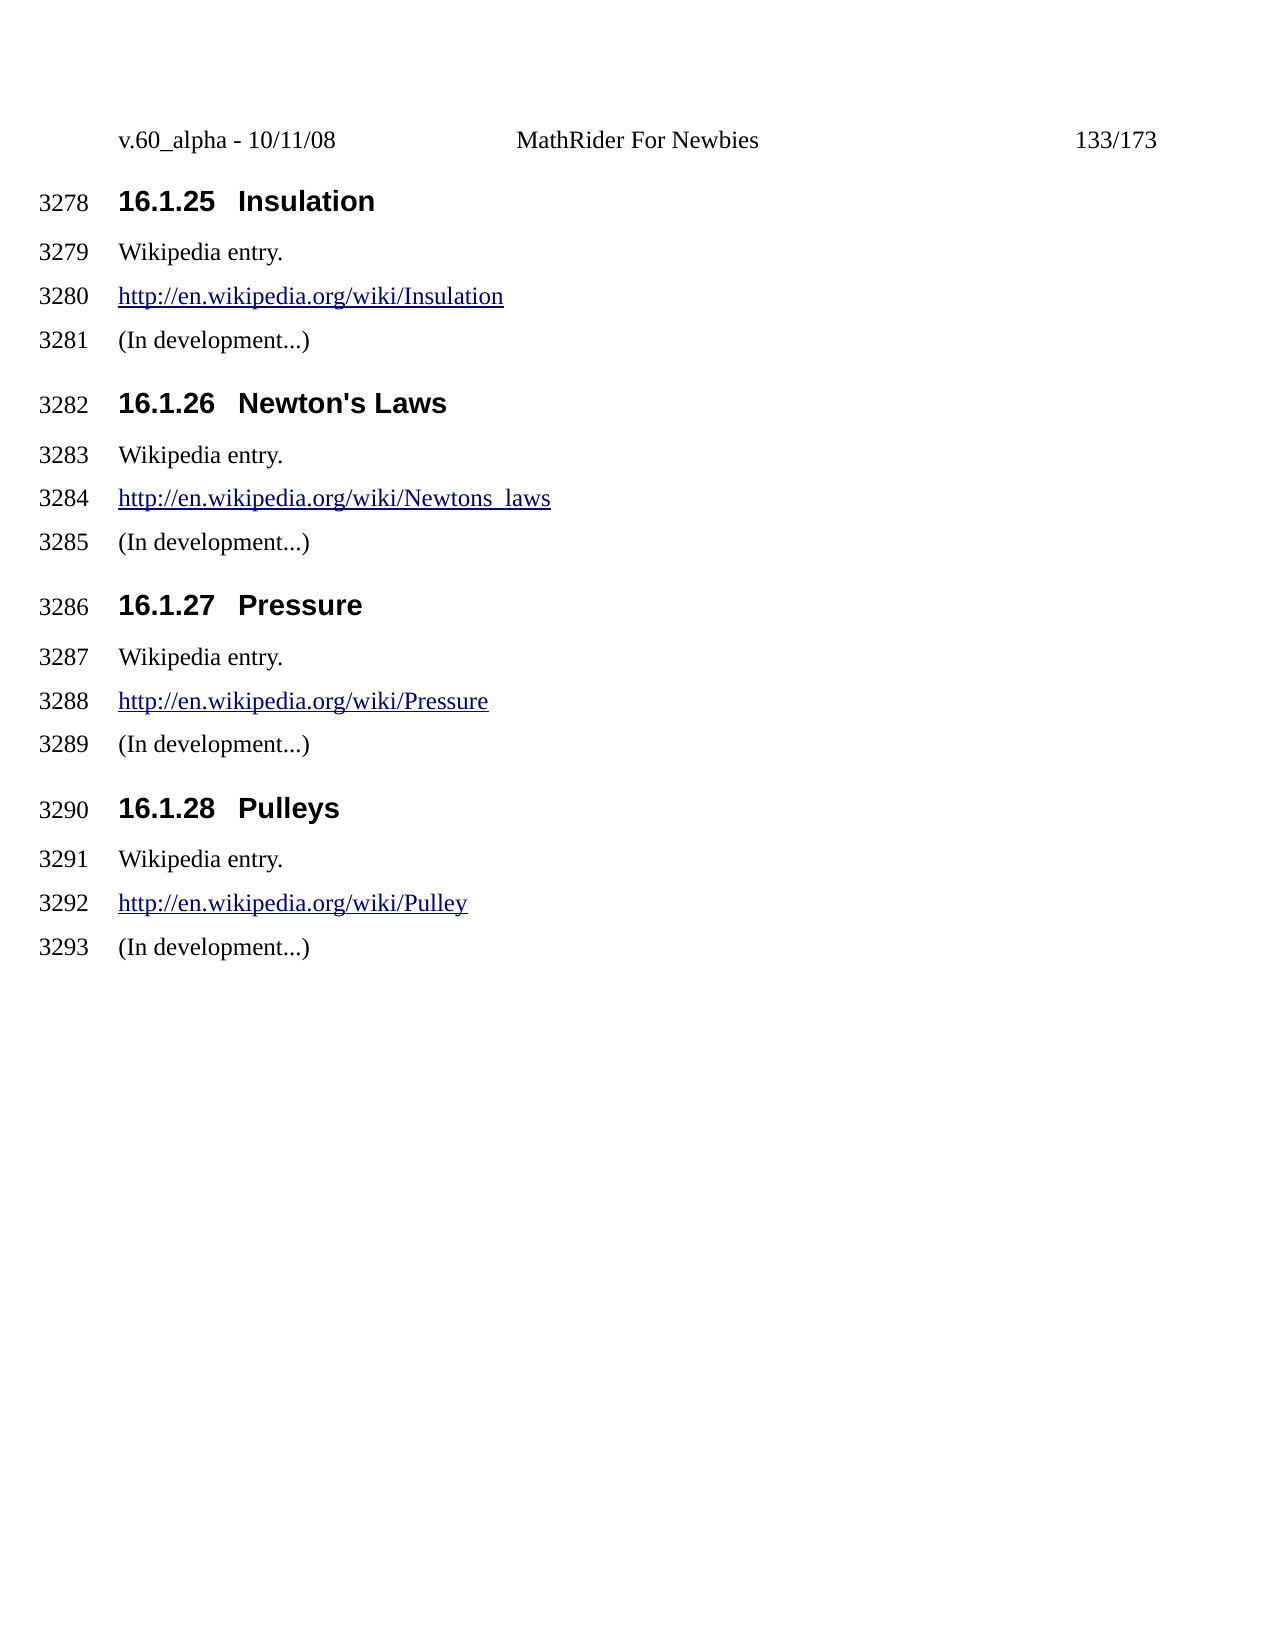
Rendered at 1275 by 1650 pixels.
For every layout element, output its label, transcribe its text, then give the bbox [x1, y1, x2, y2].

text http://en.wikipedia.org/wiki/Newtons_laws [118, 483, 1157, 512]
text Wikipedia entry. [118, 237, 1157, 266]
text Wikipedia entry. [118, 642, 1157, 671]
text (In development...) [118, 527, 1157, 556]
subtitle Pulleys [118, 791, 1157, 824]
text (In development...) [118, 729, 1157, 758]
subtitle Pressure [118, 588, 1157, 622]
text http://en.wikipedia.org/wiki/Pressure [118, 686, 1157, 714]
text Wikipedia entry. [118, 440, 1157, 468]
subtitle Insulation [118, 184, 1157, 217]
text Wikipedia entry. [118, 844, 1157, 873]
subtitle Newton's Laws [118, 386, 1157, 420]
text http://en.wikipedia.org/wiki/Insulation [118, 281, 1157, 310]
text (In development...) [118, 932, 1157, 961]
text (In development...) [118, 325, 1157, 354]
text http://en.wikipedia.org/wiki/Pulley [118, 888, 1157, 917]
